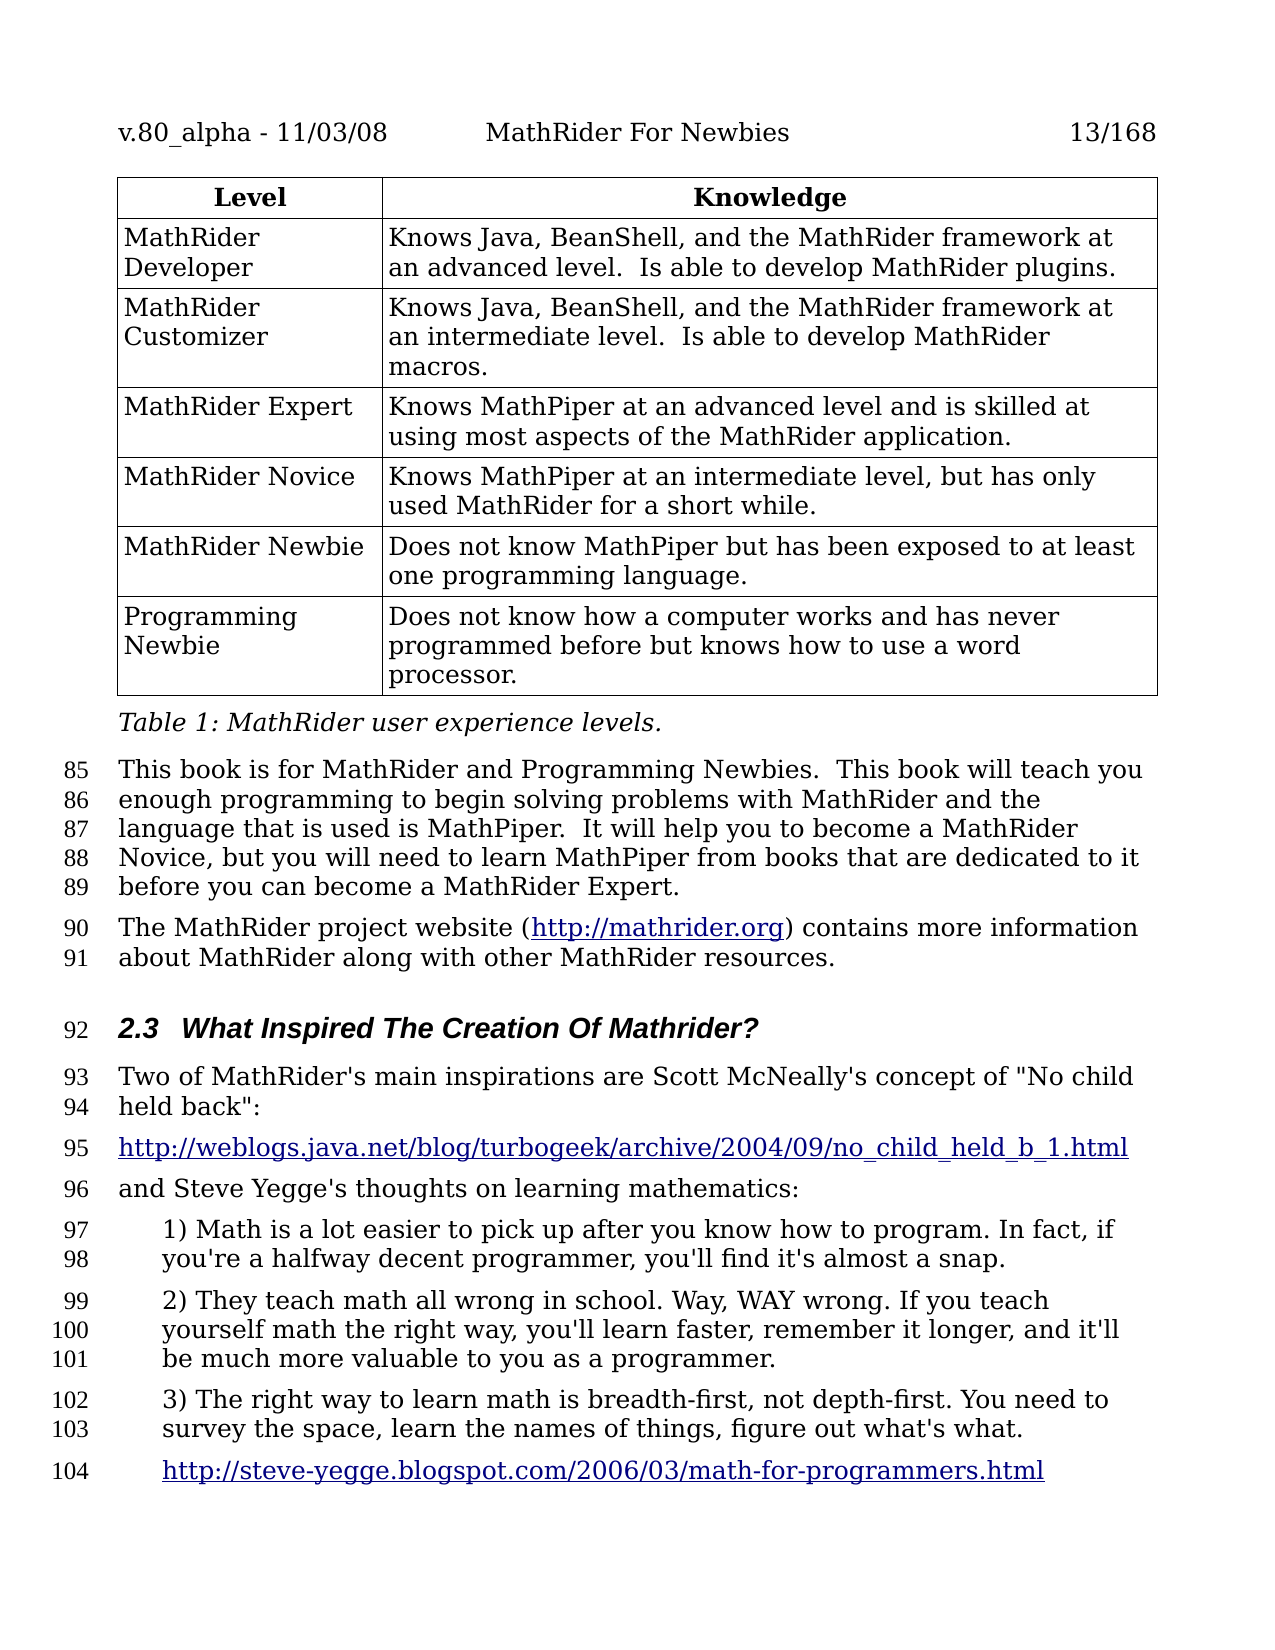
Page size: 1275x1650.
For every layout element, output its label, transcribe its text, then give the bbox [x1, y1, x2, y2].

table_cell Programming Newbie [118, 597, 382, 695]
table_cell MathRider Expert [118, 388, 382, 457]
table_cell MathRider Newbie [118, 527, 382, 596]
table_cell Does not know how a computer works and has never programmed before but knows how to use a word processor. [383, 597, 1157, 695]
table_cell Knows Java, BeanShell, and the MathRider framework at an advanced level. Is able to develop MathRider plugins. [383, 219, 1157, 288]
table_cell Does not know MathPiper but has been exposed to at least one programming language. [383, 527, 1157, 596]
subtitle What Inspired The Creation Of Mathrider? [118, 1011, 1157, 1044]
table_cell MathRider Developer [118, 219, 382, 288]
text 2) They teach math all wrong in school. Way, WAY wrong. If you teach yourself math the right way, you'll learn faster, remember it longer, and it'll be much more valuable to you as a programmer. [162, 1286, 1157, 1373]
table_cell Knows MathPiper at an advanced level and is skilled at using most aspects of the MathRider application. [383, 388, 1157, 457]
table_cell MathRider Novice [118, 458, 382, 526]
text The MathRider project website (http://mathrider.org) contains more information about MathRider along with other MathRider resources. [118, 914, 1157, 972]
table_cell Knows Java, BeanShell, and the MathRider framework at an intermediate level. Is able to develop MathRider macros. [383, 289, 1157, 387]
text http://steve-yegge.blogspot.com/2006/03/math-for-programmers.html [162, 1456, 1157, 1485]
text This book is for MathRider and Programming Newbies. This book will teach you enough programming to begin solving problems with MathRider and the language that is used is MathPiper. It will help you to become a MathRider Novice, but you will need to learn MathPiper from books that are dedicated to it before you can become a MathRider Expert. [118, 756, 1157, 902]
text 1) Math is a lot easier to pick up after you know how to program. In fact, if you're a halfway decent programmer, you'll find it's almost a snap. [162, 1216, 1157, 1274]
text Table 1: MathRider user experience levels. [118, 708, 1157, 737]
text http://weblogs.java.net/blog/turbogeek/archive/2004/09/no_child_held_b_1.html [118, 1133, 1157, 1162]
table_cell MathRider Customizer [118, 289, 382, 387]
text Two of MathRider's main inspirations are Scott McNeally's concept of "No child held back": [118, 1063, 1157, 1121]
table_cell Knows MathPiper at an intermediate level, but has only used MathRider for a short while. [383, 458, 1157, 526]
text and Steve Yegge's thoughts on learning mathematics: [118, 1174, 1157, 1203]
table_header Knowledge [383, 178, 1157, 218]
text 3) The right way to learn math is breadth-first, not depth-first. You need to survey the space, learn the names of things, figure out what's what. [162, 1386, 1157, 1444]
table_header Level [118, 178, 382, 218]
